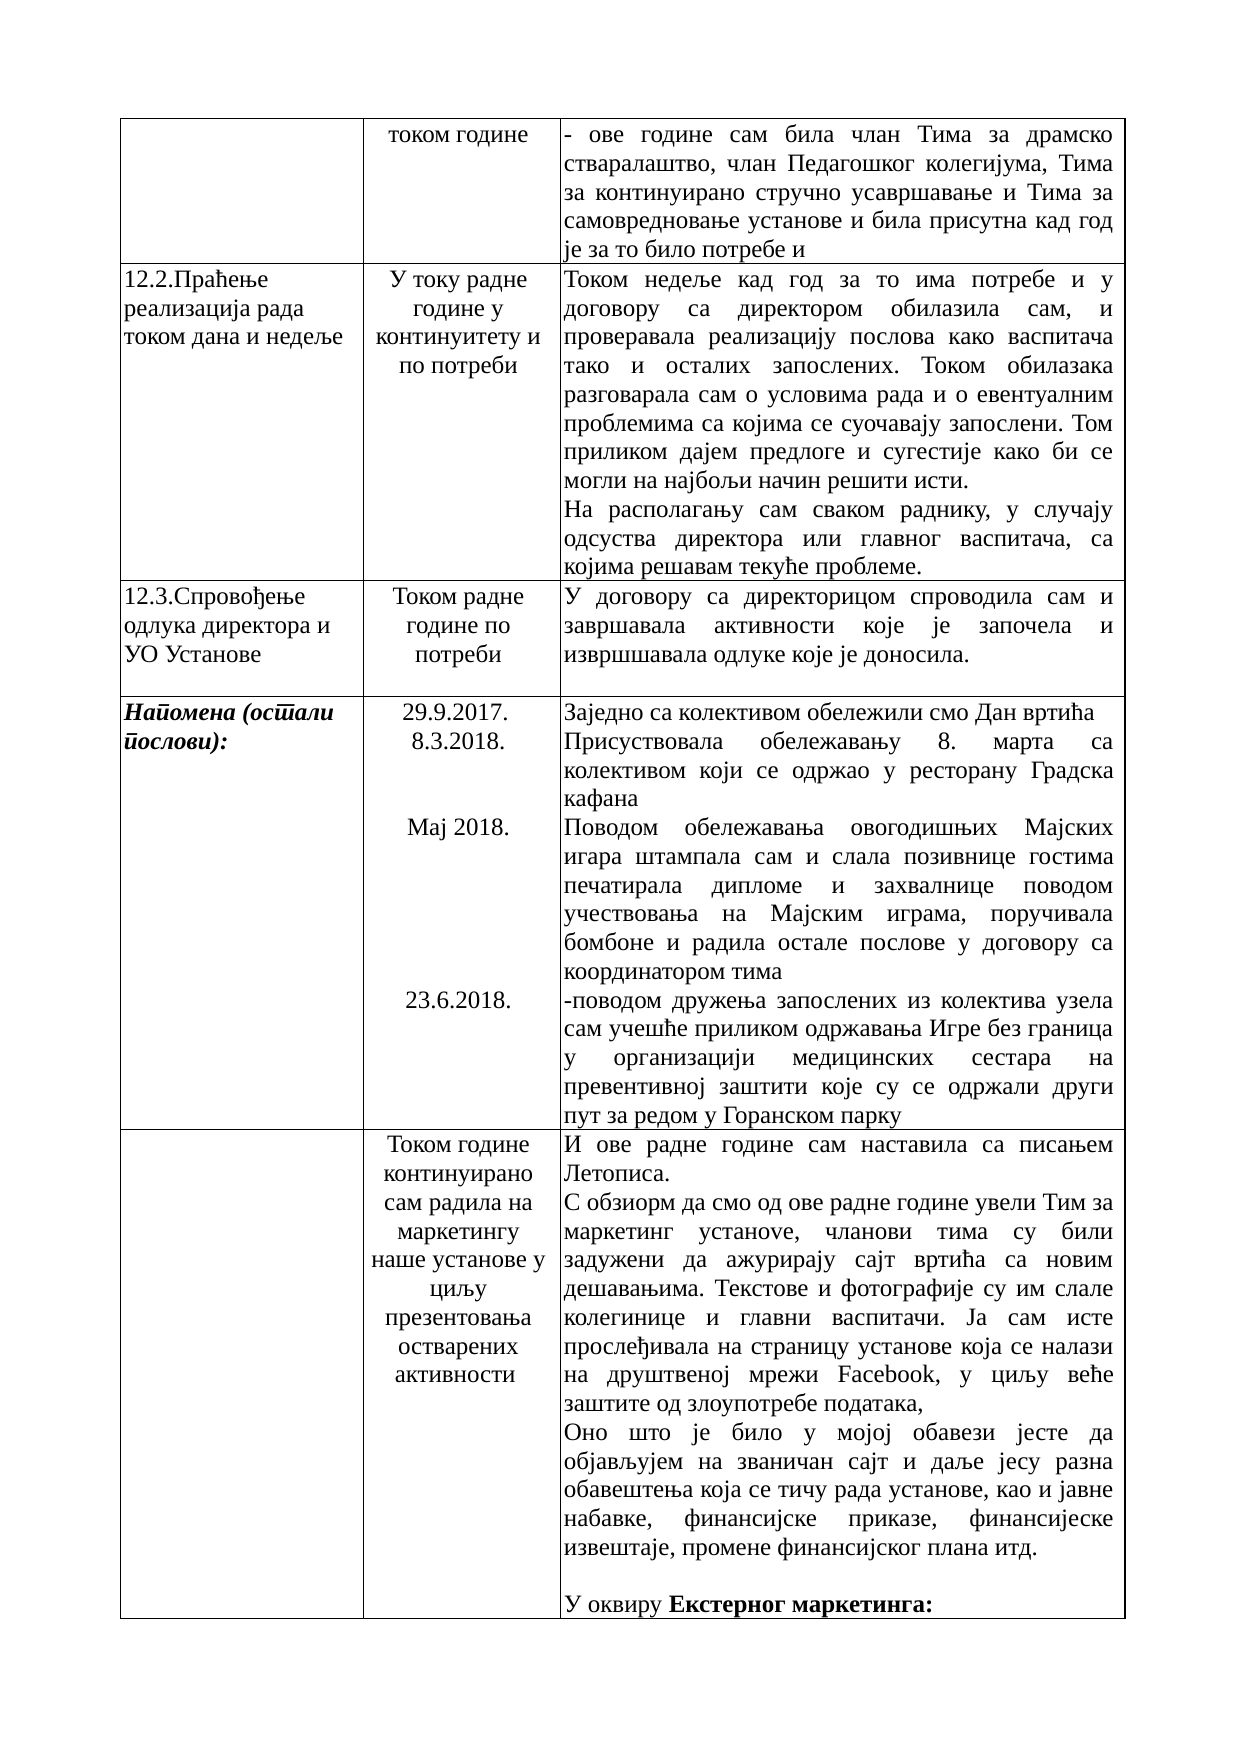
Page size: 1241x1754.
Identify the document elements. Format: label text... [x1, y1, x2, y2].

table_cell 12.2.Праћење реализација рада током дана и недеље [121, 264, 363, 580]
table_cell [121, 119, 363, 263]
table_cell [121, 1130, 363, 1618]
table_cell У договору са директорицом спроводила сам и завршавала активности које је започела и извршшавала одлуке које је доносила. [561, 581, 1124, 696]
table_cell Током године континуирано сам радила на маркетингу наше установе у циљу презентовања остварених активности [364, 1130, 560, 1618]
table_cell У току радне године у континуитету и по потреби [364, 264, 560, 580]
table_cell И ове радне године сам наставила са писањем Летописа. С обзиорм да смо од ове радне године увели Тим за маркетинг устаноvе, чланови тима су били задужени да ажурирају сајт вртића са новим дешавањима. Текстове и фотографије су им слале колегинице и главни васпитачи. Ја сам исте прослеђивала на страницу установе која се налази на друштвеној мрежи Facebook, у циљу веће заштите од злоупотребе података, Оно што је било у мојој обавези јесте да објављујем на званичан сајт и даље јесу разна обавештења која се тичу рада установе, као и јавне набавке, финансијске приказе, финансијеске извештаје, промене финансијског плана итд. У оквиру Екстерног маркетинга: [561, 1130, 1124, 1618]
table_cell Напомена (остали послови): [121, 697, 363, 1128]
table_cell - ове године сам била члан Тима за драмско стваралаштво, члан Педагошког колегијума, Тима за континуирано стручно усавршавање и Тима за самовредновање установе и била присутна кад год је за то било потребе и [561, 119, 1124, 263]
table_cell 29.9.2017. 8.3.2018. Мај 2018. 23.6.2018. [364, 697, 560, 1128]
table_cell током године [364, 119, 560, 263]
table_cell 12.3.Спровођење одлука директора и УО Установе [121, 581, 363, 696]
table_cell Током недеље кад год за то има потребе и у договору са директором обилазила сам, и проверавала реализацију послова како васпитача тако и осталих запослених. Током обилазака разговарала сам о условима рада и о евентуалним проблемима са којима се суочавају запослени. Том приликом дајем предлоге и сугестије како би се могли на најбољи начин решити исти. На располагању сам сваком раднику, у случају одсуства директора или главног васпитача, са којима решавам текуће проблеме. [561, 264, 1124, 580]
table_cell Током радне године по потреби [364, 581, 560, 696]
table_cell Заједно са колективом обележили смо Дан вртића Присуствовала обележавању 8. марта са колективом који се одржао у ресторану Градска кафана Поводом обележавања овогодишњих Мајских игара штампала сам и слала позивнице гостима печатирала дипломе и захвалнице поводом учествовања на Мајским играма, поручивала бомбоне и радила остале послове у договору са координатором тима -поводом дружења запослених из колектива узела сам учешће приликом одржавања Игре без граница у организацији медицинских сестара на превентивној заштити које су се одржали други пут за редом у Горанском парку [561, 697, 1124, 1128]
